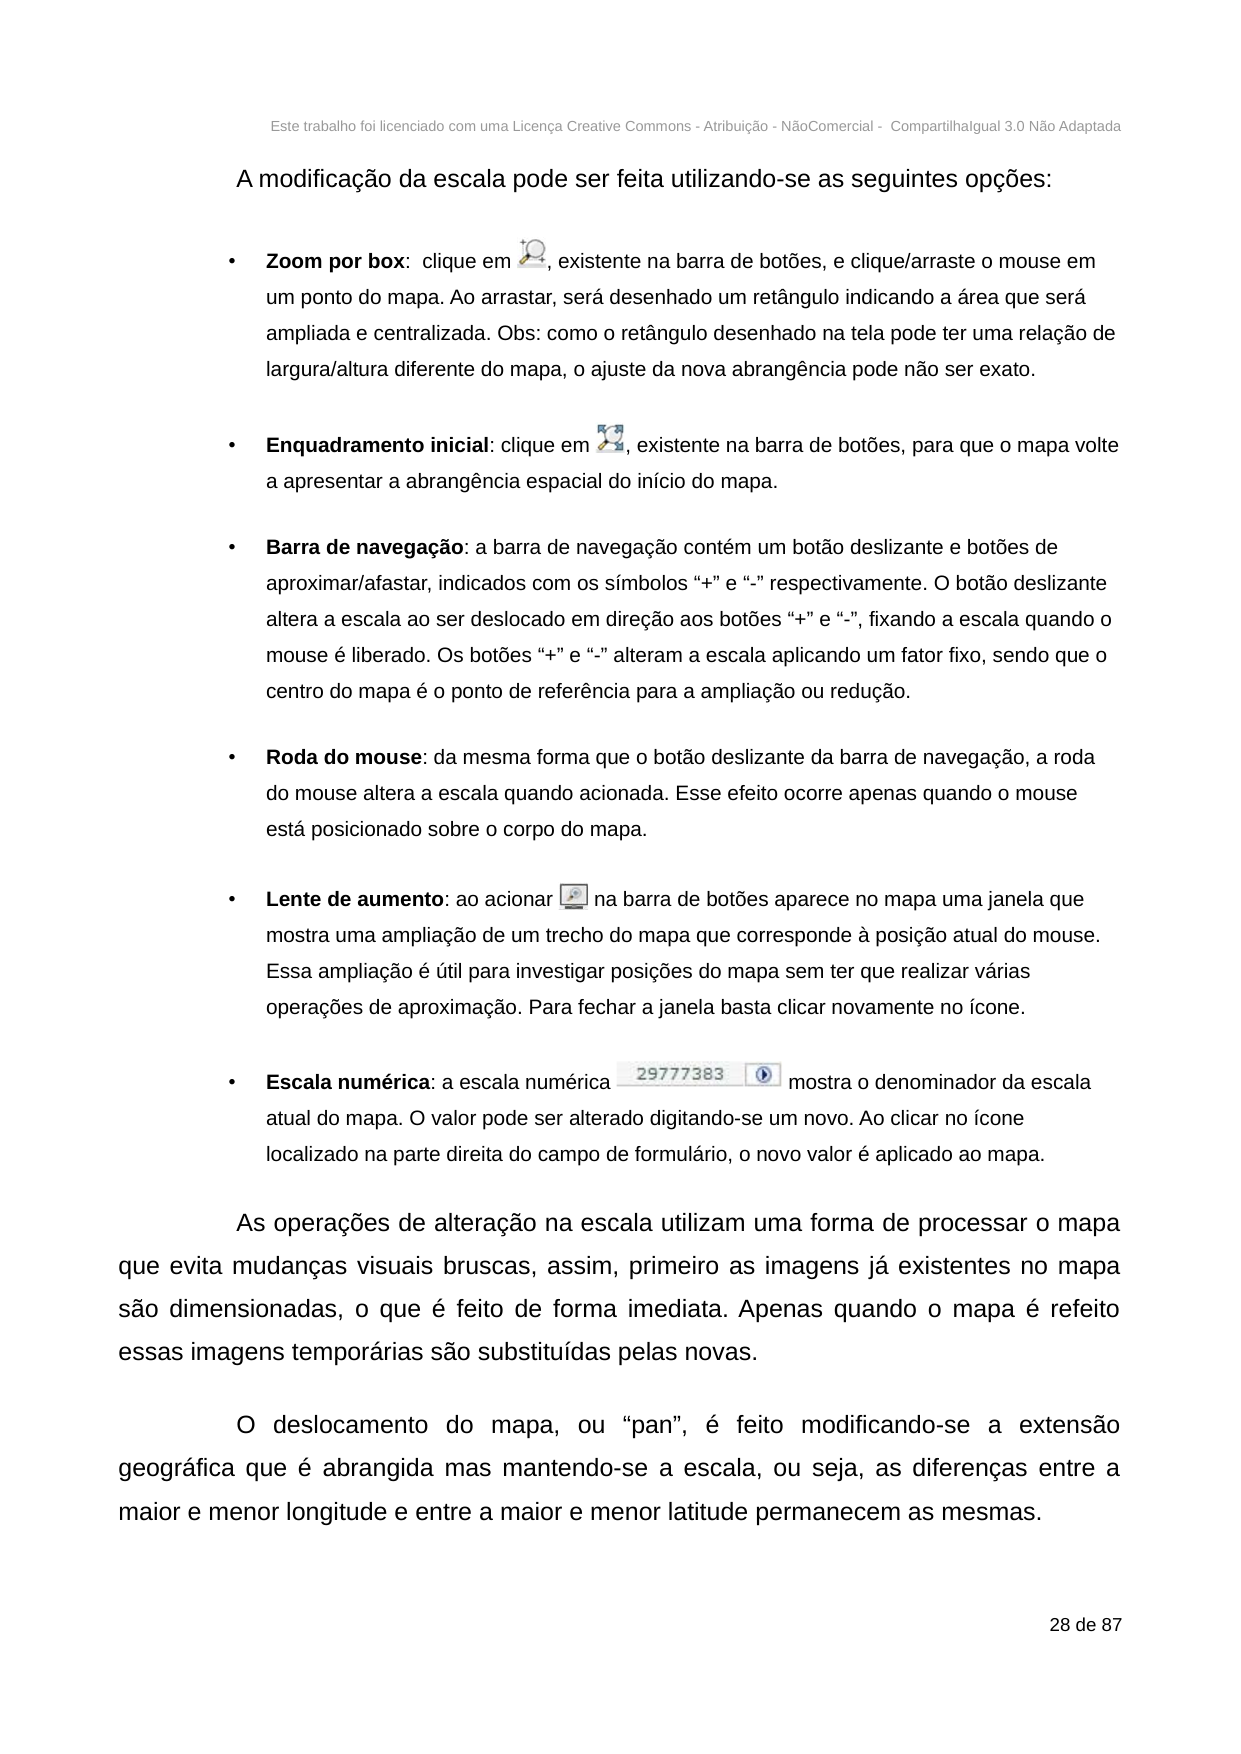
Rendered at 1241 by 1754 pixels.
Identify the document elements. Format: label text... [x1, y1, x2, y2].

picture [595, 422, 625, 453]
list Roda do mouse: da mesma forma que o botão deslizante da barra de navegação, a roda do mouse altera a escala quando acionada. Esse efeito ocorre apenas quando o mouse está posicionado sobre o corpo do mapa. [228, 744, 1122, 841]
list Enquadramento inicial: clique em , existente na barra de botões, para que o mapa volte a apresentar a abrangência espacial do início do mapa. [228, 423, 1122, 493]
list Barra de navegação: a barra de navegação contém um botão deslizante e botões de aproximar/afastar, indicados com os símbolos “+” e “-” respectivamente. O botão deslizante altera a escala ao ser deslocado em direção aos botões “+” e “-”, fixando a escala quando o mouse é liberado. Os botões “+” e “-” alteram a escala aplicando um fator fixo, sendo que o centro do mapa é o ponto de referência para a ampliação ou redução. [228, 535, 1122, 702]
text A modificação da escala pode ser feita utilizando-se as seguintes opções: [118, 164, 1122, 193]
list Zoom por box: clique em , existente na barra de botões, e clique/arraste o mouse em um ponto do mapa. Ao arrastar, será desenhado um retângulo indicando a área que será ampliada e centralizada. Obs: como o retângulo desenhado na tela pode ter uma relação de largura/altura diferente do mapa, o ajuste da nova abrangência pode não ser exato. [228, 238, 1122, 381]
text O deslocamento do mapa, ou “pan”, é feito modificando-se a extensão geográfica que é abrangida mas mantendo-se a escala, ou seja, as diferenças entre a maior e menor longitude e entre a maior e menor latitude permanecem as mesmas. [118, 1410, 1122, 1525]
picture [616, 1061, 783, 1090]
picture [558, 882, 589, 910]
text As operações de alteração na escala utilizam uma forma de processar o mapa que evita mudanças visuais bruscas, assim, primeiro as imagens já existentes no mapa são dimensionadas, o que é feito de forma imediata. Apenas quando o mapa é refeito essas imagens temporárias são substituídas pelas novas. [118, 1208, 1122, 1366]
picture [517, 237, 547, 269]
list Escala numérica: a escala numérica mostra o denominador da escala atual do mapa. O valor pode ser alterado digitando-se um novo. Ao clicar no ícone localizado na parte direita do campo de formulário, o novo valor é aplicado ao mapa. [228, 1061, 1122, 1166]
list Lente de aumento: ao acionar na barra de botões aparece no mapa uma janela que mostra uma ampliação de um trecho do mapa que corresponde à posição atual do mouse. Essa ampliação é útil para investigar posições do mapa sem ter que realizar várias operações de aproximação. Para fechar a janela basta clicar novamente no ícone. [228, 883, 1122, 1019]
